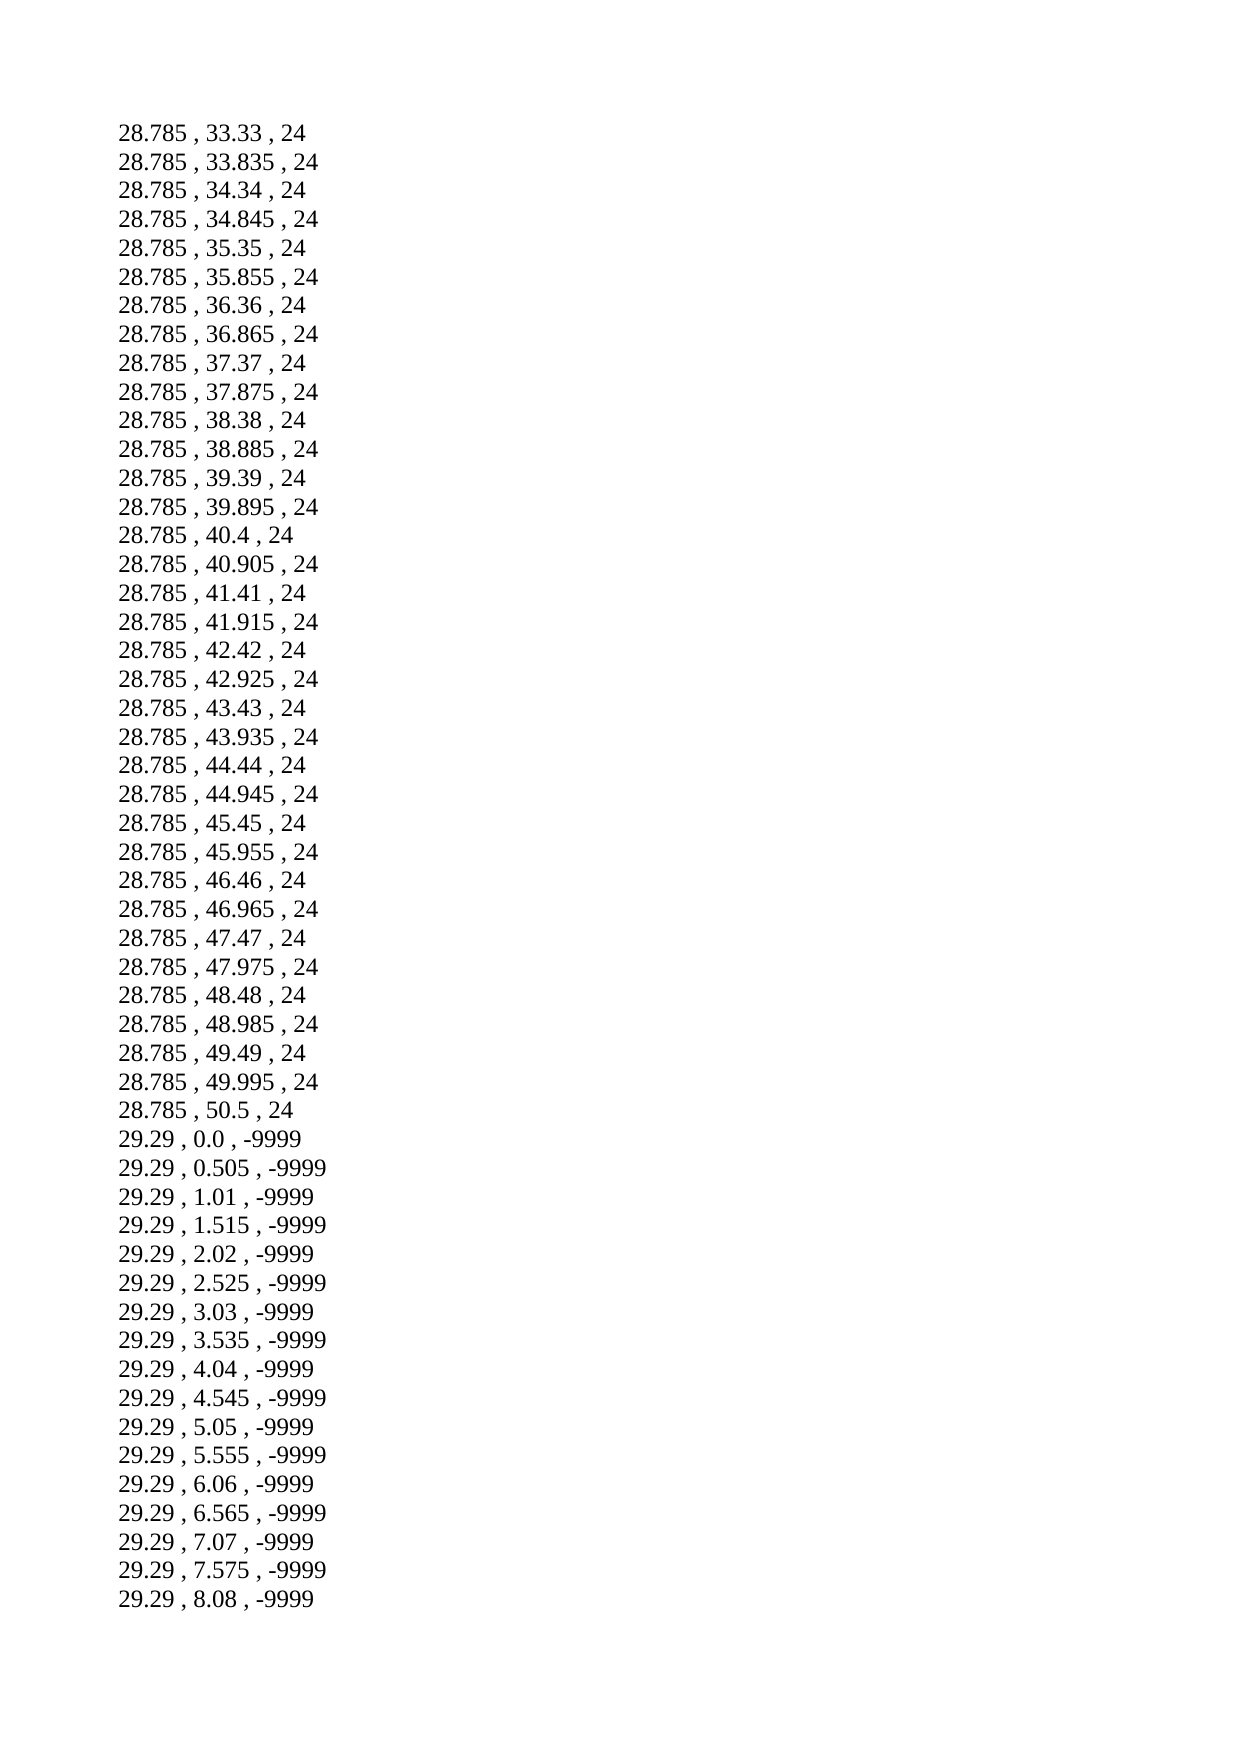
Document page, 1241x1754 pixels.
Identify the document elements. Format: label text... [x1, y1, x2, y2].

text 28.785 , 42.42 , 24 [118, 636, 1122, 664]
text 28.785 , 44.945 , 24 [118, 779, 1122, 808]
text 28.785 , 36.865 , 24 [118, 319, 1122, 348]
text 28.785 , 35.35 , 24 [118, 233, 1122, 262]
text 28.785 , 43.43 , 24 [118, 693, 1122, 722]
text 28.785 , 48.985 , 24 [118, 1009, 1122, 1038]
text 28.785 , 44.44 , 24 [118, 751, 1122, 779]
text 29.29 , 7.07 , -9999 [118, 1527, 1122, 1556]
text 29.29 , 8.08 , -9999 [118, 1584, 1122, 1613]
text 29.29 , 2.02 , -9999 [118, 1239, 1122, 1268]
text 28.785 , 45.45 , 24 [118, 808, 1122, 837]
text 29.29 , 4.04 , -9999 [118, 1354, 1122, 1383]
text 28.785 , 38.38 , 24 [118, 406, 1122, 434]
text 29.29 , 1.01 , -9999 [118, 1182, 1122, 1211]
text 29.29 , 0.0 , -9999 [118, 1124, 1122, 1153]
text 29.29 , 5.555 , -9999 [118, 1441, 1122, 1469]
text 28.785 , 46.46 , 24 [118, 866, 1122, 894]
text 28.785 , 35.855 , 24 [118, 262, 1122, 291]
text 28.785 , 49.995 , 24 [118, 1067, 1122, 1096]
text 28.785 , 38.885 , 24 [118, 434, 1122, 463]
text 29.29 , 3.535 , -9999 [118, 1326, 1122, 1354]
text 28.785 , 34.845 , 24 [118, 204, 1122, 233]
text 28.785 , 34.34 , 24 [118, 176, 1122, 204]
text 28.785 , 36.36 , 24 [118, 291, 1122, 319]
text 28.785 , 50.5 , 24 [118, 1096, 1122, 1124]
text 28.785 , 46.965 , 24 [118, 894, 1122, 923]
text 28.785 , 48.48 , 24 [118, 981, 1122, 1009]
text 28.785 , 33.835 , 24 [118, 147, 1122, 176]
text 28.785 , 39.39 , 24 [118, 463, 1122, 492]
text 28.785 , 40.905 , 24 [118, 549, 1122, 578]
text 29.29 , 2.525 , -9999 [118, 1268, 1122, 1297]
text 28.785 , 41.915 , 24 [118, 607, 1122, 636]
text 28.785 , 47.47 , 24 [118, 923, 1122, 952]
text 28.785 , 41.41 , 24 [118, 578, 1122, 607]
text 29.29 , 4.545 , -9999 [118, 1383, 1122, 1412]
text 29.29 , 6.06 , -9999 [118, 1469, 1122, 1498]
text 29.29 , 1.515 , -9999 [118, 1211, 1122, 1239]
text 28.785 , 39.895 , 24 [118, 492, 1122, 521]
text 28.785 , 40.4 , 24 [118, 521, 1122, 549]
text 28.785 , 45.955 , 24 [118, 837, 1122, 866]
text 29.29 , 7.575 , -9999 [118, 1556, 1122, 1584]
text 29.29 , 0.505 , -9999 [118, 1153, 1122, 1182]
text 28.785 , 33.33 , 24 [118, 118, 1122, 147]
text 28.785 , 49.49 , 24 [118, 1038, 1122, 1067]
text 28.785 , 42.925 , 24 [118, 664, 1122, 693]
text 29.29 , 3.03 , -9999 [118, 1297, 1122, 1326]
text 28.785 , 47.975 , 24 [118, 952, 1122, 981]
text 29.29 , 6.565 , -9999 [118, 1498, 1122, 1527]
text 29.29 , 5.05 , -9999 [118, 1412, 1122, 1441]
text 28.785 , 37.37 , 24 [118, 348, 1122, 377]
text 28.785 , 37.875 , 24 [118, 377, 1122, 406]
text 28.785 , 43.935 , 24 [118, 722, 1122, 751]
